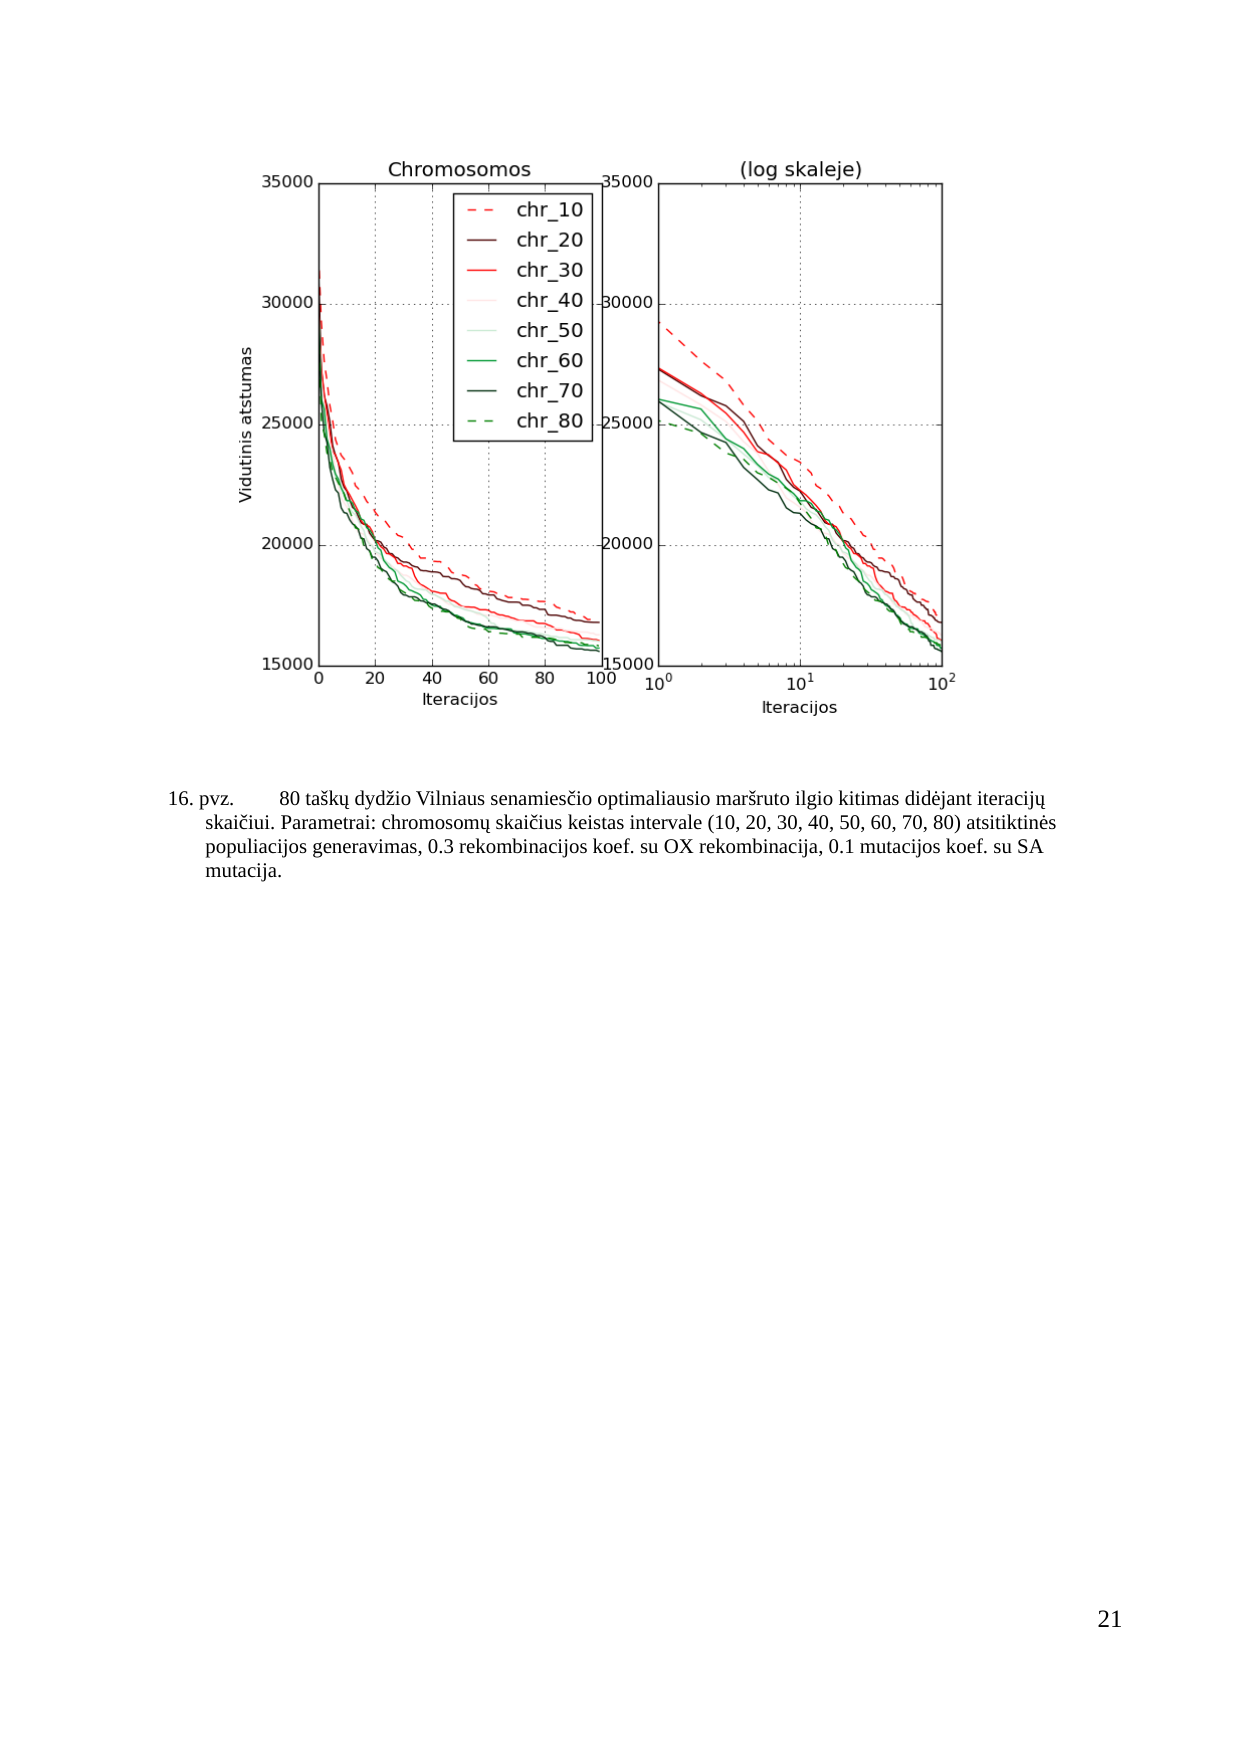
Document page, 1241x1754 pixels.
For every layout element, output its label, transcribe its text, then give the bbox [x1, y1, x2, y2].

table_header [118, 118, 1122, 768]
table_cell 80 taškų dydžio Vilniaus senamiesčio optimaliausio maršruto ilgio kitimas didėjant iteracijų skaičiui. Parametrai: chromosomų skaičius keistas intervale (10, 20, 30, 40, 50, 60, 70, 80) atsitiktinės populiacijos generavimas, 0.3 rekombinacijos koef. su OX rekombinacija, 0.1 mutacijos koef. su SA mutacija. [118, 768, 1122, 901]
picture [218, 123, 1022, 726]
